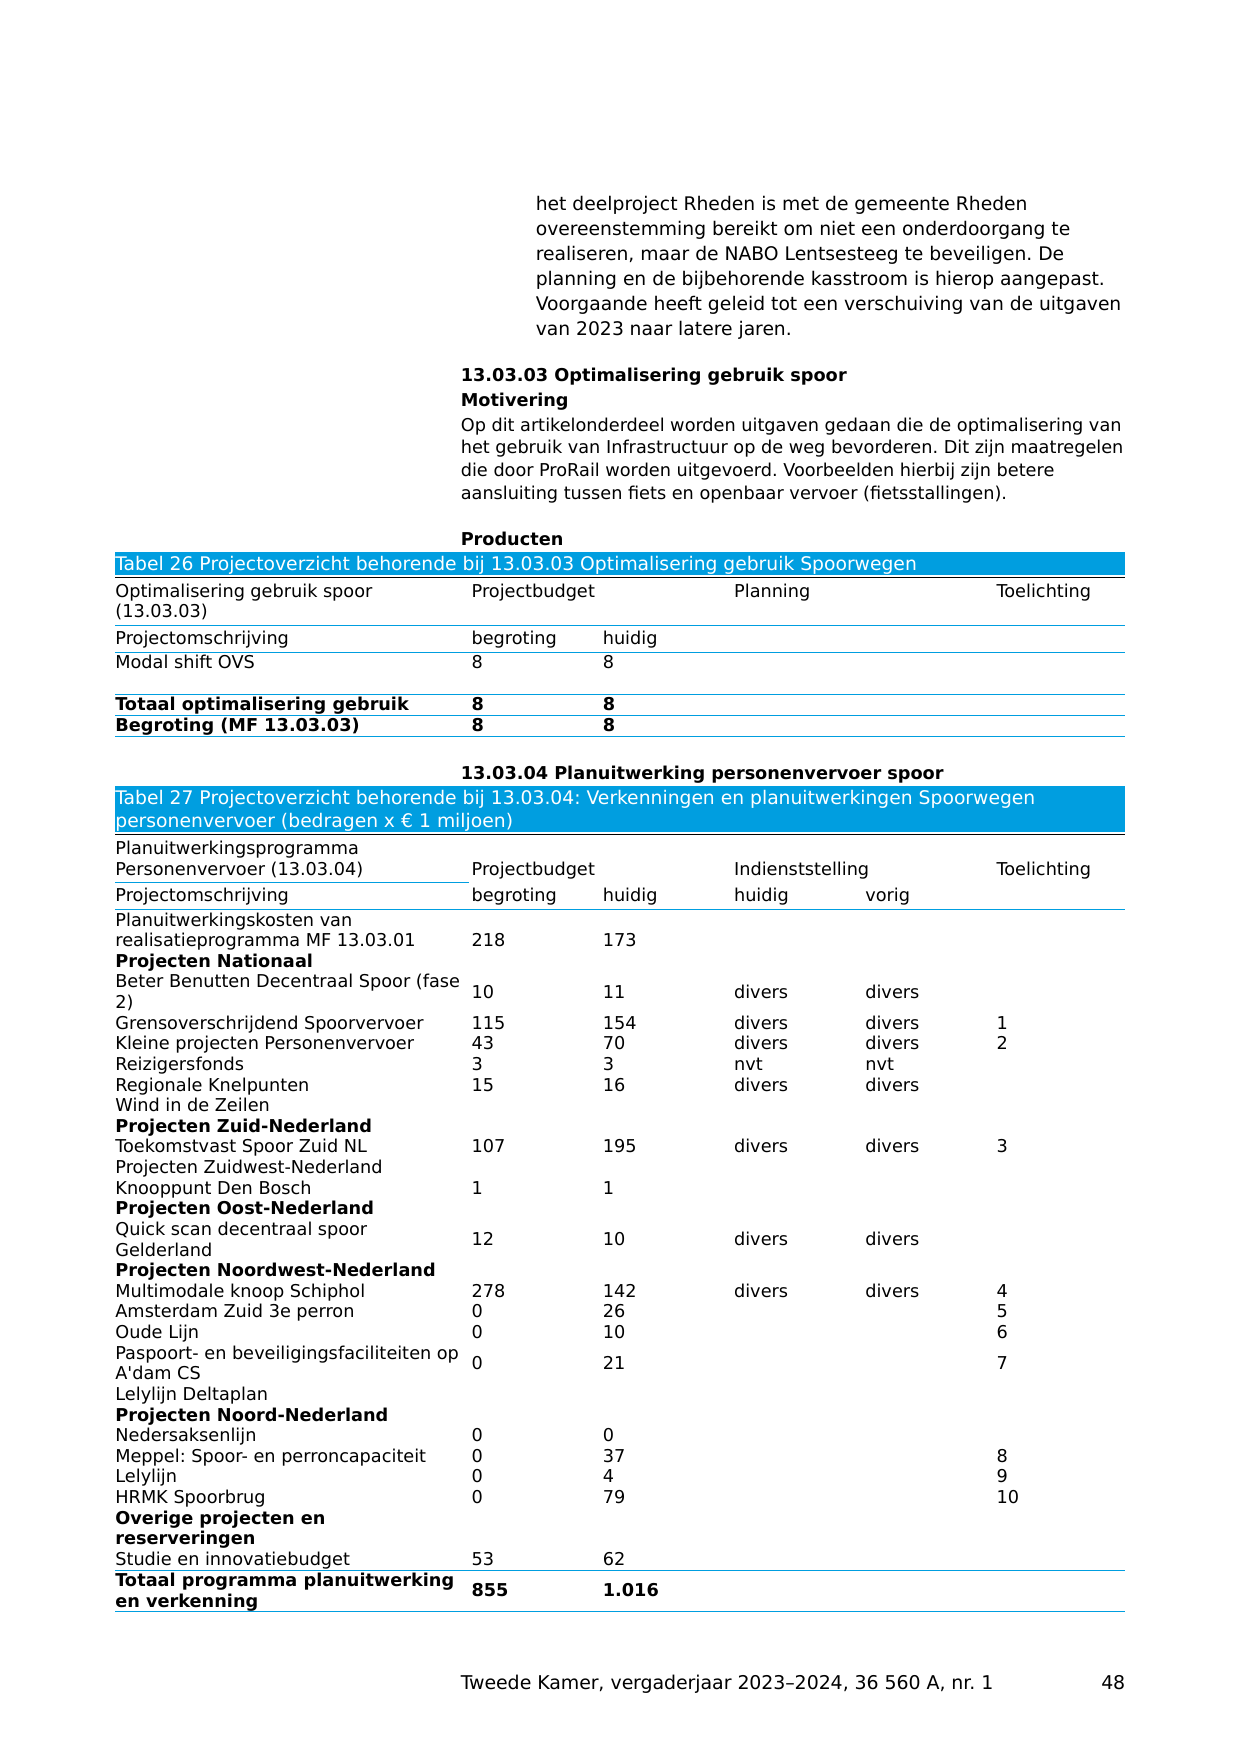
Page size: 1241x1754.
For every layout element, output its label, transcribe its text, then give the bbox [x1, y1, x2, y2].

table_cell 8 [600, 653, 731, 673]
table_cell [600, 1260, 731, 1281]
table_cell Planuitwerkingsprogramma Personenvervoer (13.03.04) [115, 835, 468, 882]
table_cell [469, 1405, 600, 1425]
table_cell [994, 1405, 1125, 1425]
table_cell [994, 882, 1125, 909]
table_cell divers [862, 1013, 993, 1033]
text Motivering [461, 388, 1125, 411]
table_cell [731, 1260, 862, 1281]
table_cell [994, 1054, 1125, 1074]
table_cell 4 [994, 1281, 1125, 1301]
table_cell 195 [600, 1136, 731, 1157]
table_cell [862, 1301, 993, 1322]
text Producten [461, 527, 1125, 550]
table_cell Projectomschrijving [115, 883, 468, 909]
table_cell [994, 695, 1125, 715]
table_cell [731, 695, 862, 715]
table_cell 173 [600, 910, 731, 951]
table_cell [862, 1343, 993, 1384]
text Op dit artikelonderdeel worden uitgaven gedaan die de optimalisering van het gebruik van Infrastructuur op de weg bevorderen. Dit zijn maatregelen die door ProRail worden uitgevoerd. Voorbeelden hierbij zijn betere aansluiting tussen fiets en openbaar vervoer (fietsstallingen). [461, 413, 1125, 504]
table_cell 3 [469, 1054, 600, 1074]
table_cell 6 [994, 1322, 1125, 1343]
table_cell Meppel: Spoor- en perroncapaciteit [115, 1446, 468, 1466]
table_cell [994, 1508, 1125, 1549]
table_cell 0 [600, 1425, 731, 1446]
table_cell Projecten Noord-Nederland [115, 1405, 468, 1425]
table_cell nvt [731, 1054, 862, 1074]
table_cell Projecten Nationaal [115, 951, 468, 971]
table_cell [731, 1405, 862, 1425]
table_cell [600, 1157, 731, 1178]
table_cell Lelylijn Deltaplan [115, 1384, 468, 1404]
table_cell [731, 1301, 862, 1322]
table_cell [862, 1157, 993, 1178]
table_cell [994, 1095, 1125, 1116]
table_cell [731, 1487, 862, 1508]
table_cell nvt [862, 1054, 993, 1074]
table_cell 70 [600, 1033, 731, 1054]
table_cell [862, 716, 993, 736]
table_cell divers [731, 1219, 862, 1260]
table_cell [600, 1405, 731, 1425]
table_cell [731, 1343, 862, 1384]
table_cell 8 [469, 653, 600, 673]
table_cell [862, 1260, 993, 1281]
table_cell Begroting (MF 13.03.03) [115, 716, 468, 736]
table_cell [731, 1446, 862, 1466]
table_cell [731, 1322, 862, 1343]
table_cell 8 [600, 716, 731, 736]
table_cell [469, 1116, 600, 1136]
table_cell [994, 1075, 1125, 1095]
table_cell Paspoort- en beveiligingsfaciliteiten op A'dam CS [115, 1343, 468, 1384]
table_cell divers [862, 1136, 993, 1157]
table_cell 8 [469, 716, 600, 736]
table_cell [469, 1384, 600, 1404]
table_cell 12 [469, 1219, 600, 1260]
table_cell [862, 1571, 993, 1611]
table_cell Wind in de Zeilen [115, 1095, 468, 1116]
table_cell 218 [469, 910, 600, 951]
table_cell 3 [600, 1054, 731, 1074]
table_cell divers [731, 1136, 862, 1157]
table_cell [994, 951, 1125, 971]
table_cell Totaal programma planuitwerking en verkenning [115, 1571, 468, 1611]
table_cell Knooppunt Den Bosch [115, 1178, 468, 1198]
table_cell divers [862, 971, 993, 1013]
table_cell [862, 1466, 993, 1487]
table_cell 0 [469, 1425, 600, 1446]
table_cell [994, 716, 1125, 736]
table_cell huidig [731, 882, 862, 909]
table_cell 107 [469, 1136, 600, 1157]
table_cell 26 [600, 1301, 731, 1322]
table_cell 154 [600, 1013, 731, 1033]
table_cell huidig [600, 626, 731, 652]
table_cell [731, 1178, 862, 1198]
table_cell Nedersaksenlijn [115, 1425, 468, 1446]
table_cell 855 [469, 1571, 600, 1611]
table_cell [994, 1425, 1125, 1446]
table_cell Planuitwerkingskosten van realisatieprogramma MF 13.03.01 [115, 910, 468, 951]
table_cell 4 [600, 1466, 731, 1487]
table_cell [862, 1198, 993, 1219]
table_cell Projectbudget [469, 835, 731, 882]
table_cell [994, 1260, 1125, 1281]
table_cell [862, 1322, 993, 1343]
table_cell [469, 1095, 600, 1116]
table_cell [469, 1260, 600, 1281]
table_cell 5 [994, 1301, 1125, 1322]
table_cell [994, 971, 1125, 1013]
table_cell 115 [469, 1013, 600, 1033]
table_cell 8 [994, 1446, 1125, 1466]
table_cell [731, 653, 862, 673]
table_cell Studie en innovatiebudget [115, 1549, 468, 1569]
table_cell [862, 626, 993, 652]
table_cell Optimalisering gebruik spoor (13.03.03) [115, 578, 468, 625]
table_cell 9 [994, 1466, 1125, 1487]
table_cell [994, 1157, 1125, 1178]
table_cell divers [731, 1013, 862, 1033]
table_cell Quick scan decentraal spoor Gelderland [115, 1219, 468, 1260]
table_cell [731, 716, 862, 736]
table_cell 7 [994, 1343, 1125, 1384]
table_cell [600, 1095, 731, 1116]
table_cell Lelylijn [115, 1466, 468, 1487]
table_cell 0 [469, 1301, 600, 1322]
table_cell [469, 1508, 600, 1549]
table_cell Planning [731, 578, 993, 625]
table_cell [862, 1508, 993, 1549]
table_cell divers [862, 1075, 993, 1095]
table_cell 10 [600, 1322, 731, 1343]
table_cell [862, 1405, 993, 1425]
table_cell 37 [600, 1446, 731, 1466]
table_cell [862, 1095, 993, 1116]
table_cell [994, 1384, 1125, 1404]
table_cell 0 [469, 1487, 600, 1508]
table_cell [994, 626, 1125, 652]
table_cell divers [862, 1033, 993, 1054]
table_cell Amsterdam Zuid 3e perron [115, 1301, 468, 1322]
table_cell Projecten Oost-Nederland [115, 1198, 468, 1219]
table_cell Toelichting [994, 835, 1125, 882]
table_cell 11 [600, 971, 731, 1013]
list het deelproject Rheden is met de gemeente Rheden overeenstemming bereikt om niet een onderdoorgang te realiseren, maar de NABO Lentsesteeg te beveiligen. De planning en de bijbehorende kasstroom is hierop aangepast. Voorgaande heeft geleid tot een verschuiving van de uitgaven van 2023 naar latere jaren. [498, 191, 1125, 341]
table_cell Projecten Zuidwest-Nederland [115, 1157, 468, 1178]
table_cell begroting [469, 882, 600, 909]
table_cell 15 [469, 1075, 600, 1095]
table_cell begroting [469, 626, 600, 652]
table_cell Toekomstvast Spoor Zuid NL [115, 1136, 468, 1157]
table_cell Modal shift OVS [115, 653, 468, 673]
table_cell [862, 1425, 993, 1446]
table_cell [862, 673, 993, 694]
table_cell [600, 1198, 731, 1219]
table_cell Indienststelling [731, 835, 993, 882]
table_cell [862, 695, 993, 715]
table_cell [600, 673, 731, 694]
text 13.03.04 Planuitwerking personenvervoer spoor [461, 761, 1125, 784]
table_cell Oude Lijn [115, 1322, 468, 1343]
table_cell [994, 1571, 1125, 1611]
table_cell [862, 1178, 993, 1198]
table_cell [731, 910, 862, 951]
table_cell Projectbudget [469, 578, 731, 625]
table_cell 53 [469, 1549, 600, 1569]
table_cell 0 [469, 1343, 600, 1384]
table_cell Overige projecten en reserveringen [115, 1508, 468, 1549]
table_cell 10 [469, 971, 600, 1013]
table_cell [731, 1466, 862, 1487]
table_cell 0 [469, 1322, 600, 1343]
table_cell [731, 1425, 862, 1446]
table_cell [600, 1116, 731, 1136]
table_cell [862, 1116, 993, 1136]
table_cell Kleine projecten Personenvervoer [115, 1033, 468, 1054]
table_cell [862, 1487, 993, 1508]
table_cell Grensoverschrijdend Spoorvervoer [115, 1013, 468, 1033]
table_cell Projecten Zuid-Nederland [115, 1116, 468, 1136]
table_cell vorig [862, 882, 993, 909]
table_cell 8 [469, 695, 600, 715]
table_cell [600, 951, 731, 971]
table_cell 1 [994, 1013, 1125, 1033]
table_cell [600, 1384, 731, 1404]
table_cell [862, 1384, 993, 1404]
table_cell divers [731, 1033, 862, 1054]
text 13.03.03 Optimalisering gebruik spoor [461, 363, 1125, 386]
table_cell 10 [994, 1487, 1125, 1508]
table_cell huidig [600, 882, 731, 909]
table_cell [862, 1549, 993, 1569]
table_cell [731, 951, 862, 971]
table_cell 10 [600, 1219, 731, 1260]
table_cell 43 [469, 1033, 600, 1054]
table_cell Multimodale knoop Schiphol [115, 1281, 468, 1301]
table_cell 8 [600, 695, 731, 715]
table_cell 16 [600, 1075, 731, 1095]
table_cell 0 [469, 1446, 600, 1466]
table_cell [115, 673, 468, 694]
table_cell [469, 1157, 600, 1178]
table_cell [600, 1508, 731, 1549]
table_cell Reizigersfonds [115, 1054, 468, 1074]
table_cell Beter Benutten Decentraal Spoor (fase 2) [115, 971, 468, 1013]
table_cell [994, 1178, 1125, 1198]
table_cell [469, 951, 600, 971]
table_cell 2 [994, 1033, 1125, 1054]
table_cell divers [862, 1219, 993, 1260]
table_cell [731, 1508, 862, 1549]
table_cell [862, 910, 993, 951]
table_cell Toelichting [994, 578, 1125, 625]
table_cell divers [731, 971, 862, 1013]
table_cell 1 [469, 1178, 600, 1198]
table_cell 142 [600, 1281, 731, 1301]
table_cell HRMK Spoorbrug [115, 1487, 468, 1508]
table_cell Projectomschrijving [115, 626, 468, 652]
table_cell [994, 1219, 1125, 1260]
table_cell 3 [994, 1136, 1125, 1157]
table_cell 79 [600, 1487, 731, 1508]
table_cell [469, 673, 600, 694]
table_cell [862, 1446, 993, 1466]
table_cell [731, 1116, 862, 1136]
table_cell [731, 1571, 862, 1611]
table_cell [731, 1198, 862, 1219]
table_cell divers [731, 1281, 862, 1301]
table_cell [862, 653, 993, 673]
table_cell divers [862, 1281, 993, 1301]
table_cell divers [731, 1075, 862, 1095]
table_cell [731, 1095, 862, 1116]
table_cell 62 [600, 1549, 731, 1569]
table_cell [994, 1198, 1125, 1219]
table_cell [994, 1549, 1125, 1569]
table_cell 278 [469, 1281, 600, 1301]
table_cell Regionale Knelpunten [115, 1075, 468, 1095]
table_cell Totaal optimalisering gebruik [115, 695, 468, 715]
table_cell 1 [600, 1178, 731, 1198]
table_cell 0 [469, 1466, 600, 1487]
table_cell [994, 910, 1125, 951]
table_cell [731, 626, 862, 652]
table_cell [731, 673, 862, 694]
table_cell [862, 951, 993, 971]
table_cell [731, 1549, 862, 1569]
table_cell [469, 1198, 600, 1219]
table_cell [731, 1384, 862, 1404]
table_cell [731, 1157, 862, 1178]
table_cell [994, 653, 1125, 673]
table_cell [994, 673, 1125, 694]
table_cell 1.016 [600, 1571, 731, 1611]
table_cell Projecten Noordwest-Nederland [115, 1260, 468, 1281]
table_cell [994, 1116, 1125, 1136]
table_cell 21 [600, 1343, 731, 1384]
